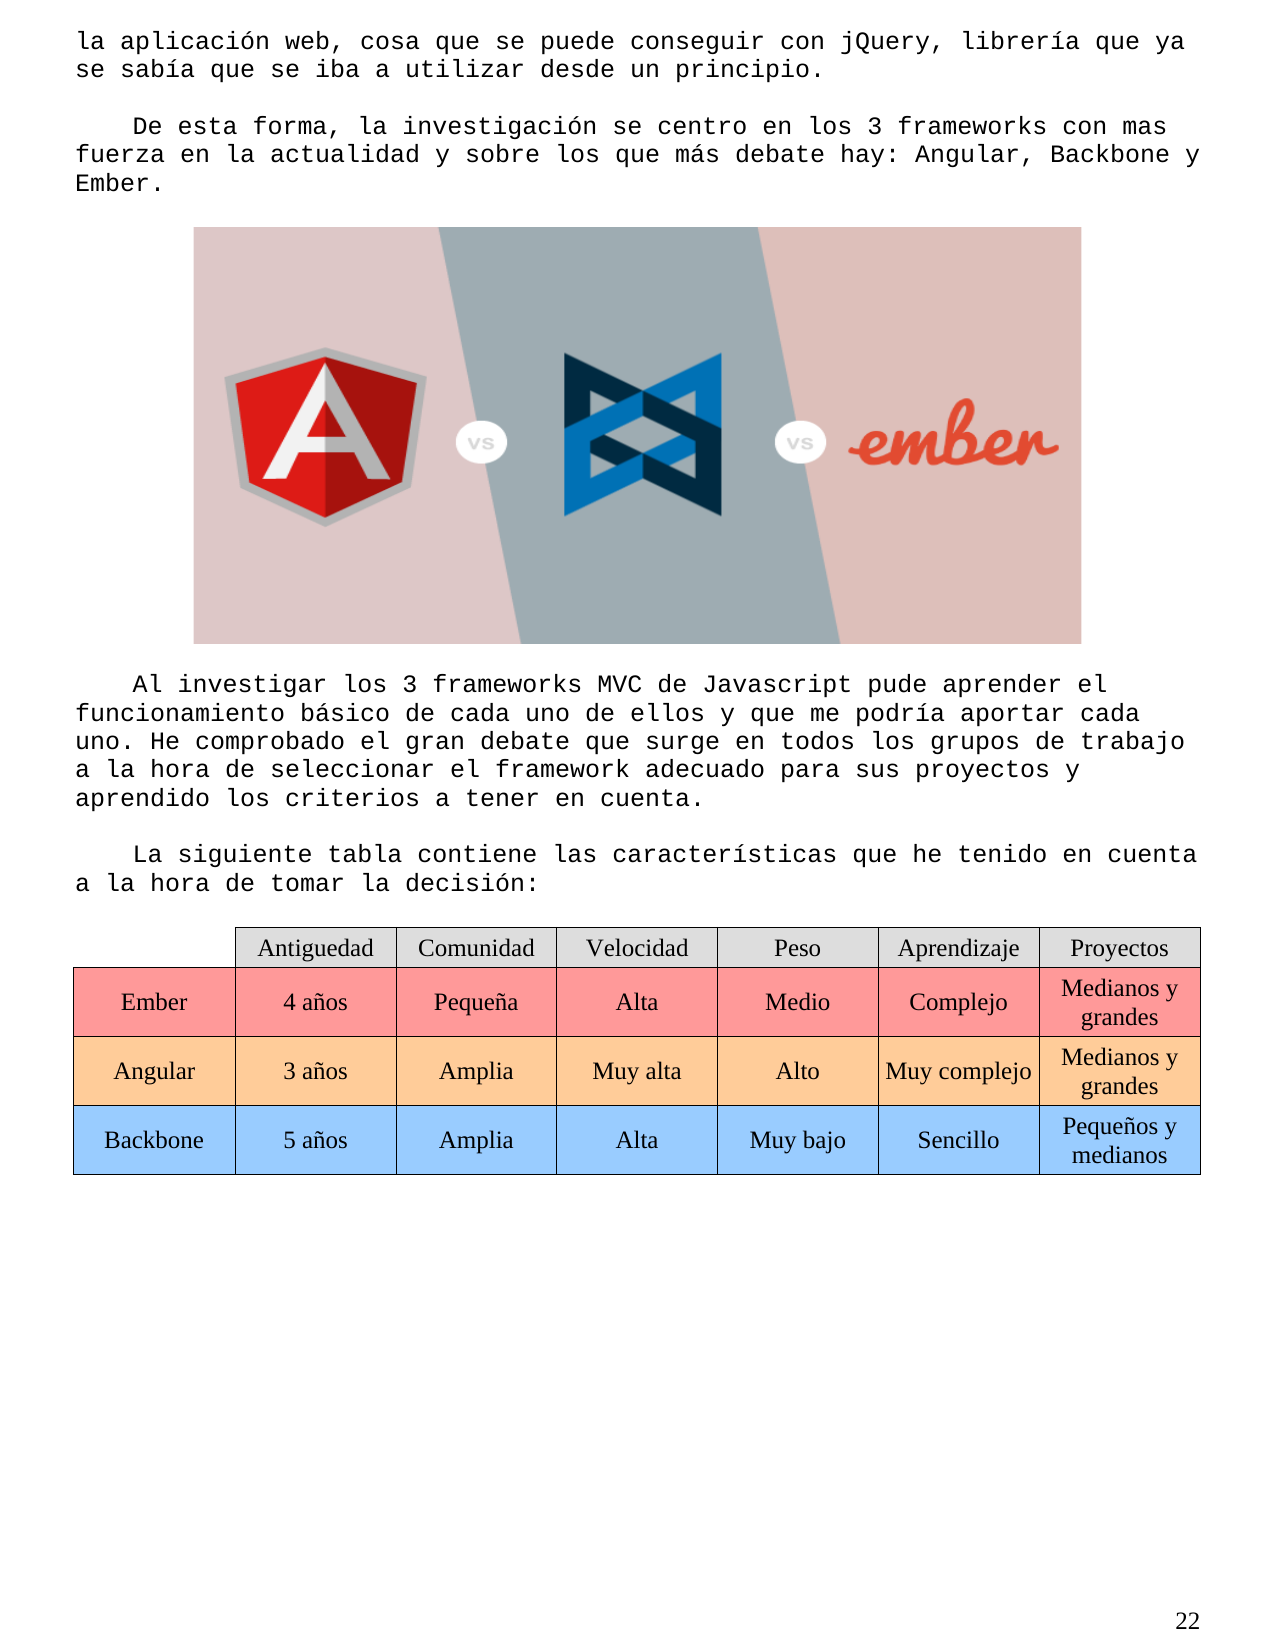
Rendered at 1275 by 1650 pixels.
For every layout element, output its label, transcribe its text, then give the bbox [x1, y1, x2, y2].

table_cell Complejo [879, 968, 1039, 1036]
table_header Antiguedad [236, 928, 396, 967]
picture [193, 227, 1082, 644]
table_cell Muy bajo [718, 1106, 878, 1174]
table_cell Amplia [397, 1037, 556, 1105]
text la aplicación web, cosa que se puede conseguir con jQuery, librería que ya se sabía que se iba a utilizar desde un principio. [75, 29, 1200, 85]
table_header [73, 927, 235, 967]
table_header Aprendizaje [879, 928, 1039, 967]
table_cell 4 años [236, 968, 396, 1036]
text Al investigar los 3 frameworks MVC de Javascript pude aprender el funcionamiento básico de cada uno de ellos y que me podría aportar cada uno. He comprobado el gran debate que surge en todos los grupos de trabajo a la hora de seleccionar el framework adecuado para sus proyectos y aprendido los criterios a tener en cuenta. [75, 672, 1200, 813]
table_cell 5 años [236, 1106, 396, 1174]
table_cell Amplia [397, 1106, 556, 1174]
table_cell Muy alta [557, 1037, 717, 1105]
table_header Peso [718, 928, 878, 967]
table_cell 3 años [236, 1037, 396, 1105]
table_cell Muy complejo [879, 1037, 1039, 1105]
text De esta forma, la investigación se centro en los 3 frameworks con mas fuerza en la actualidad y sobre los que más debate hay: Angular, Backbone y Ember. [75, 114, 1200, 199]
text La siguiente tabla contiene las características que he tenido en cuenta a la hora de tomar la decisión: [75, 842, 1200, 898]
table_cell Sencillo [879, 1106, 1039, 1174]
table_cell Angular [74, 1037, 235, 1105]
table_cell Alto [718, 1037, 878, 1105]
table_cell Alta [557, 968, 717, 1036]
table_header Comunidad [397, 928, 556, 967]
table_cell Medianos y grandes [1040, 968, 1200, 1036]
table_cell Pequeños y medianos [1040, 1106, 1200, 1174]
table_cell Medianos y grandes [1040, 1037, 1200, 1105]
table_cell Medio [718, 968, 878, 1036]
table_cell Alta [557, 1106, 717, 1174]
table_cell Backbone [74, 1106, 235, 1174]
table_cell Pequeña [397, 968, 556, 1036]
table_header Proyectos [1040, 928, 1200, 967]
table_cell Ember [74, 968, 235, 1036]
table_header Velocidad [557, 928, 717, 967]
